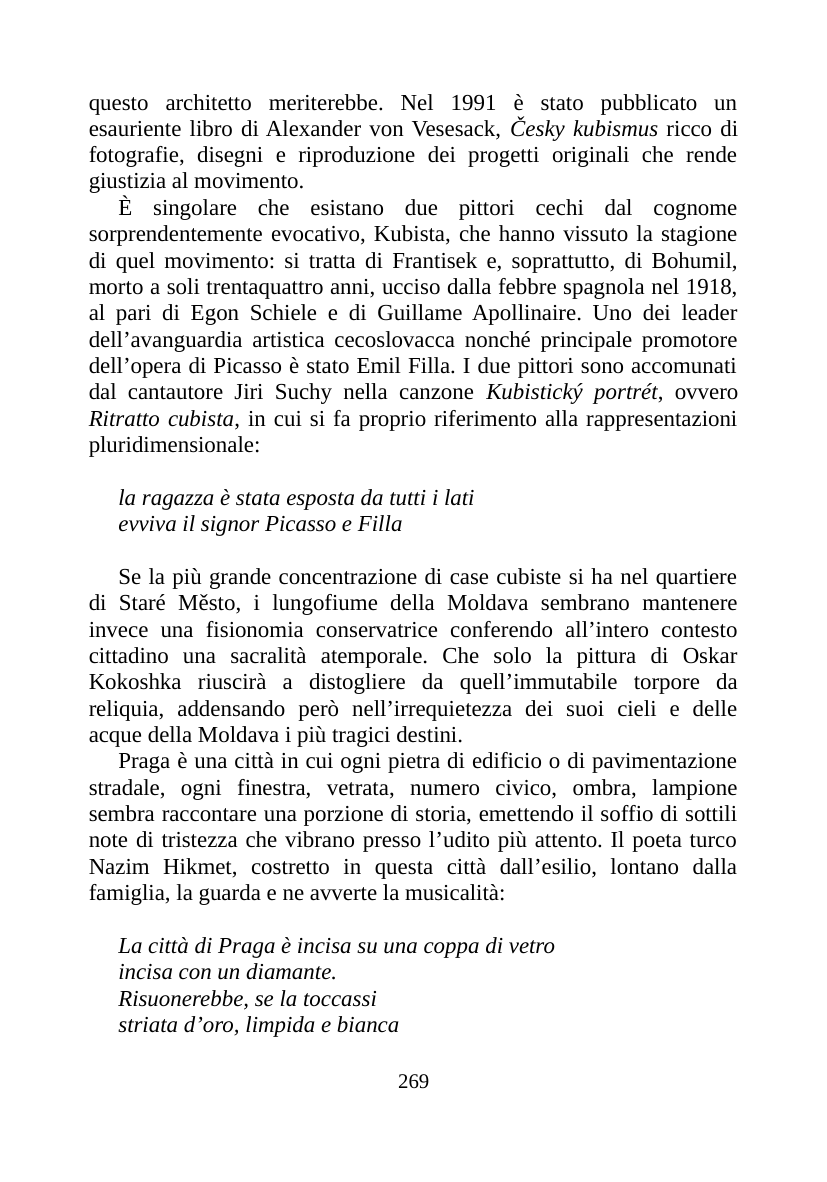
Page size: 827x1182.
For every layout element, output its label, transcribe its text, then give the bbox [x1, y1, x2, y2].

text Se la più grande concentrazione di case cubiste si ha nel quartiere di Staré Město, i lungofiume della Moldava sembrano mantenere invece una fisionomia conservatrice conferendo all’intero contesto cittadino una sacralità atemporale. Che solo la pittura di Oskar Kokoshka riuscirà a distogliere da quell’immutabile torpore da reliquia, addensando però nell’irrequietezza dei suoi cieli e delle acque della Moldava i più tragici destini. [88, 563, 738, 747]
text È singolare che esistano due pittori cechi dal cognome sorprendentemente evocativo, Kubista, che hanno vissuto la stagione di quel movimento: si tratta di Frantisek e, soprattutto, di Bohumil, morto a soli trentaquattro anni, ucciso dalla febbre spagnola nel 1918, al pari di Egon Schiele e di Guillame Apollinaire. Uno dei leader dell’avanguardia artistica cecoslovacca nonché principale promotore dell’opera di Picasso è stato Emil Filla. I due pittori sono accomunati dal cantautore Jiri Suchy nella canzone Kubistický portrét, ovvero Ritratto cubista, in cui si fa proprio riferimento alla rappresentazioni pluridimensionale: [88, 194, 738, 457]
text incisa con un diamante. [88, 958, 738, 984]
text la ragazza è stata esposta da tutti i lati [88, 484, 738, 510]
text questo architetto meriterebbe. Nel 1991 è stato pubblicato un esauriente libro di Alexander von Vesesack, Česky kubismus ricco di fotografie, disegni e riproduzione dei progetti originali che rende giustizia al movimento. [88, 88, 738, 194]
text Praga è una città in cui ogni pietra di edificio o di pavimentazione stradale, ogni finestra, vetrata, numero civico, ombra, lampione sembra raccontare una porzione di storia, emettendo il soffio di sottili note di tristezza che vibrano presso l’udito più attento. Il poeta turco Nazim Hikmet, costretto in questa città dall’esilio, lontano dalla famiglia, la guarda e ne avverte la musicalità: [88, 747, 738, 906]
text evviva il signor Picasso e Filla [88, 510, 738, 537]
text striata d’oro, limpida e bianca [88, 1011, 738, 1037]
text Risuonerebbe, se la toccassi [88, 984, 738, 1011]
text La città di Praga è incisa su una coppa di vetro [88, 932, 738, 958]
